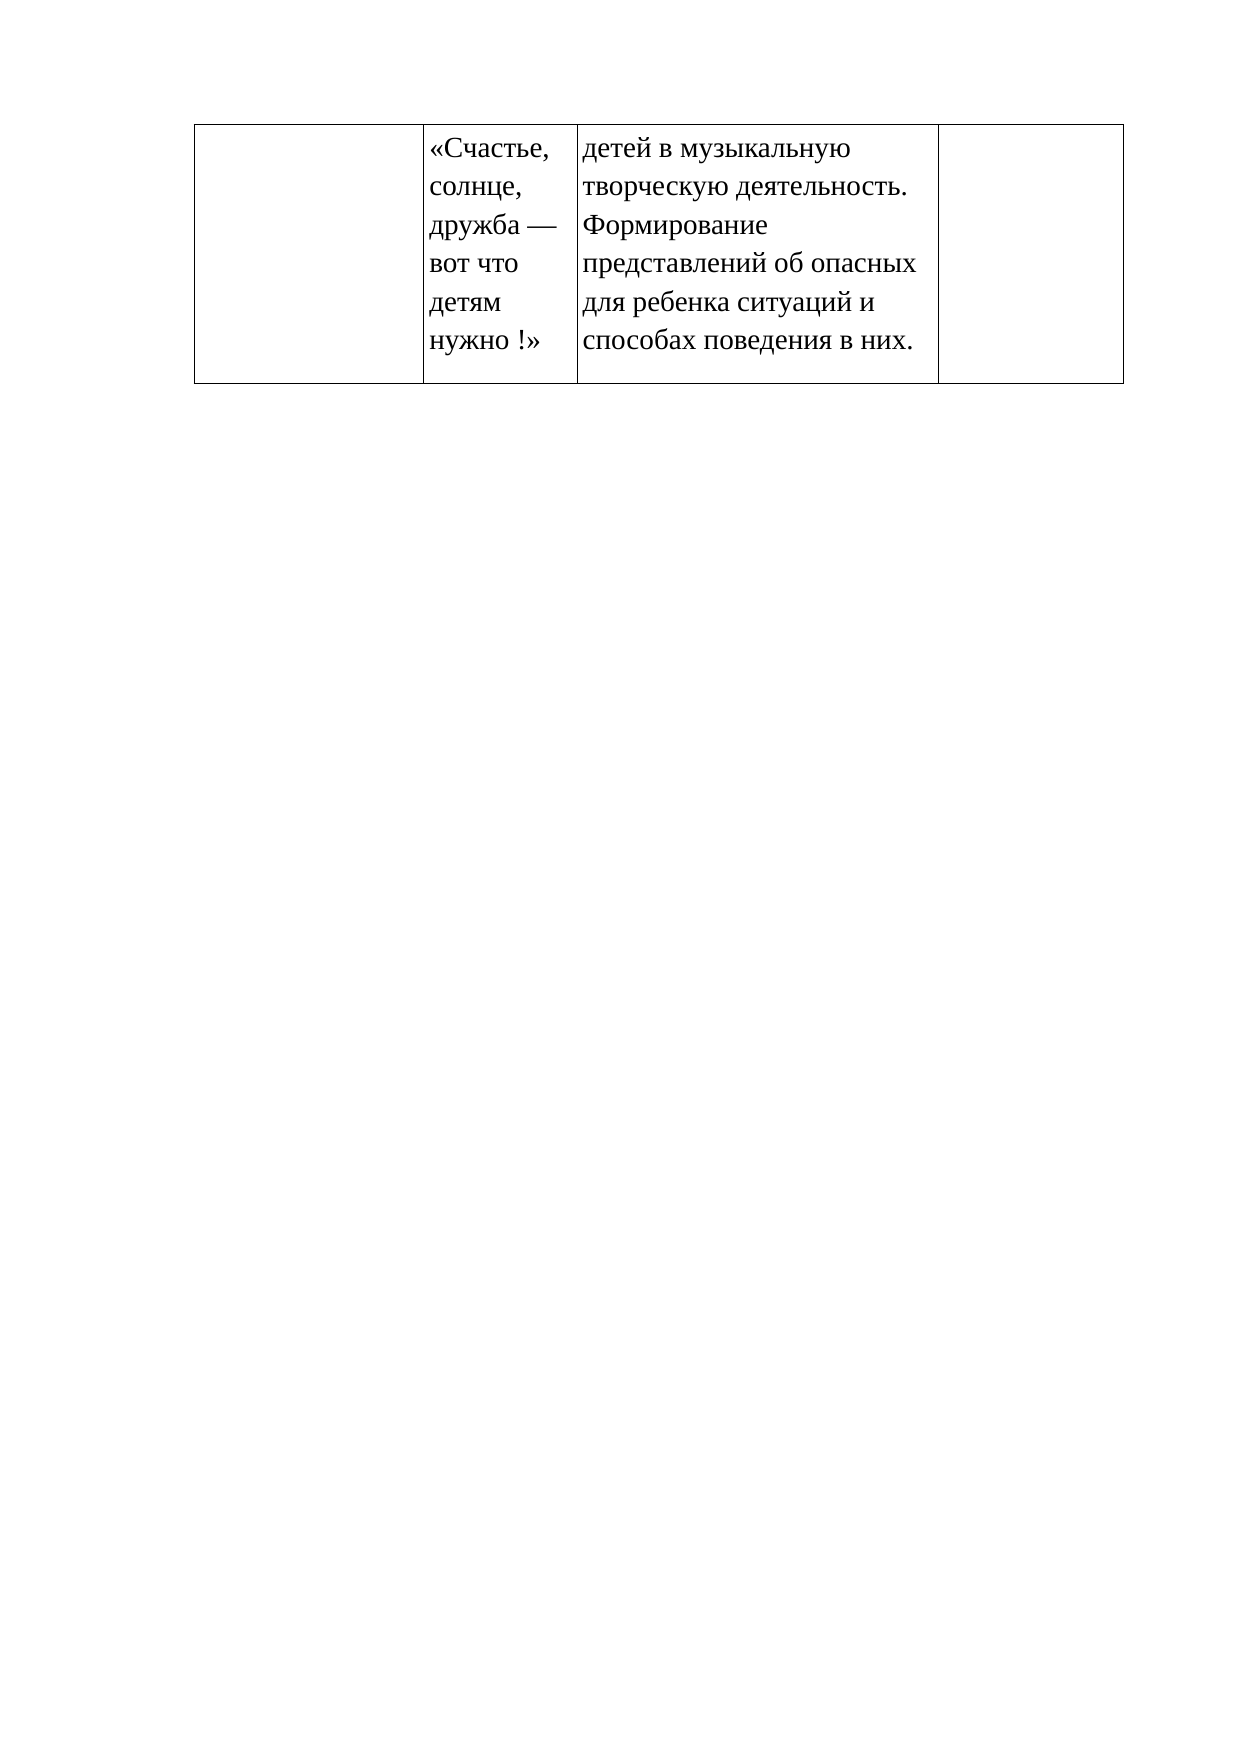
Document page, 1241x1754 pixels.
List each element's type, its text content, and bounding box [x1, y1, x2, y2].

table_cell детей в музыкальную творческую деятельность. Формирование представлений об опасных для ребенка ситуаций и способах поведения в них. [578, 125, 938, 383]
table_cell [939, 125, 1123, 383]
table_cell [195, 125, 423, 383]
table_cell «Счастье, солнце, дружба — вот что детям нужно !» [424, 125, 577, 383]
